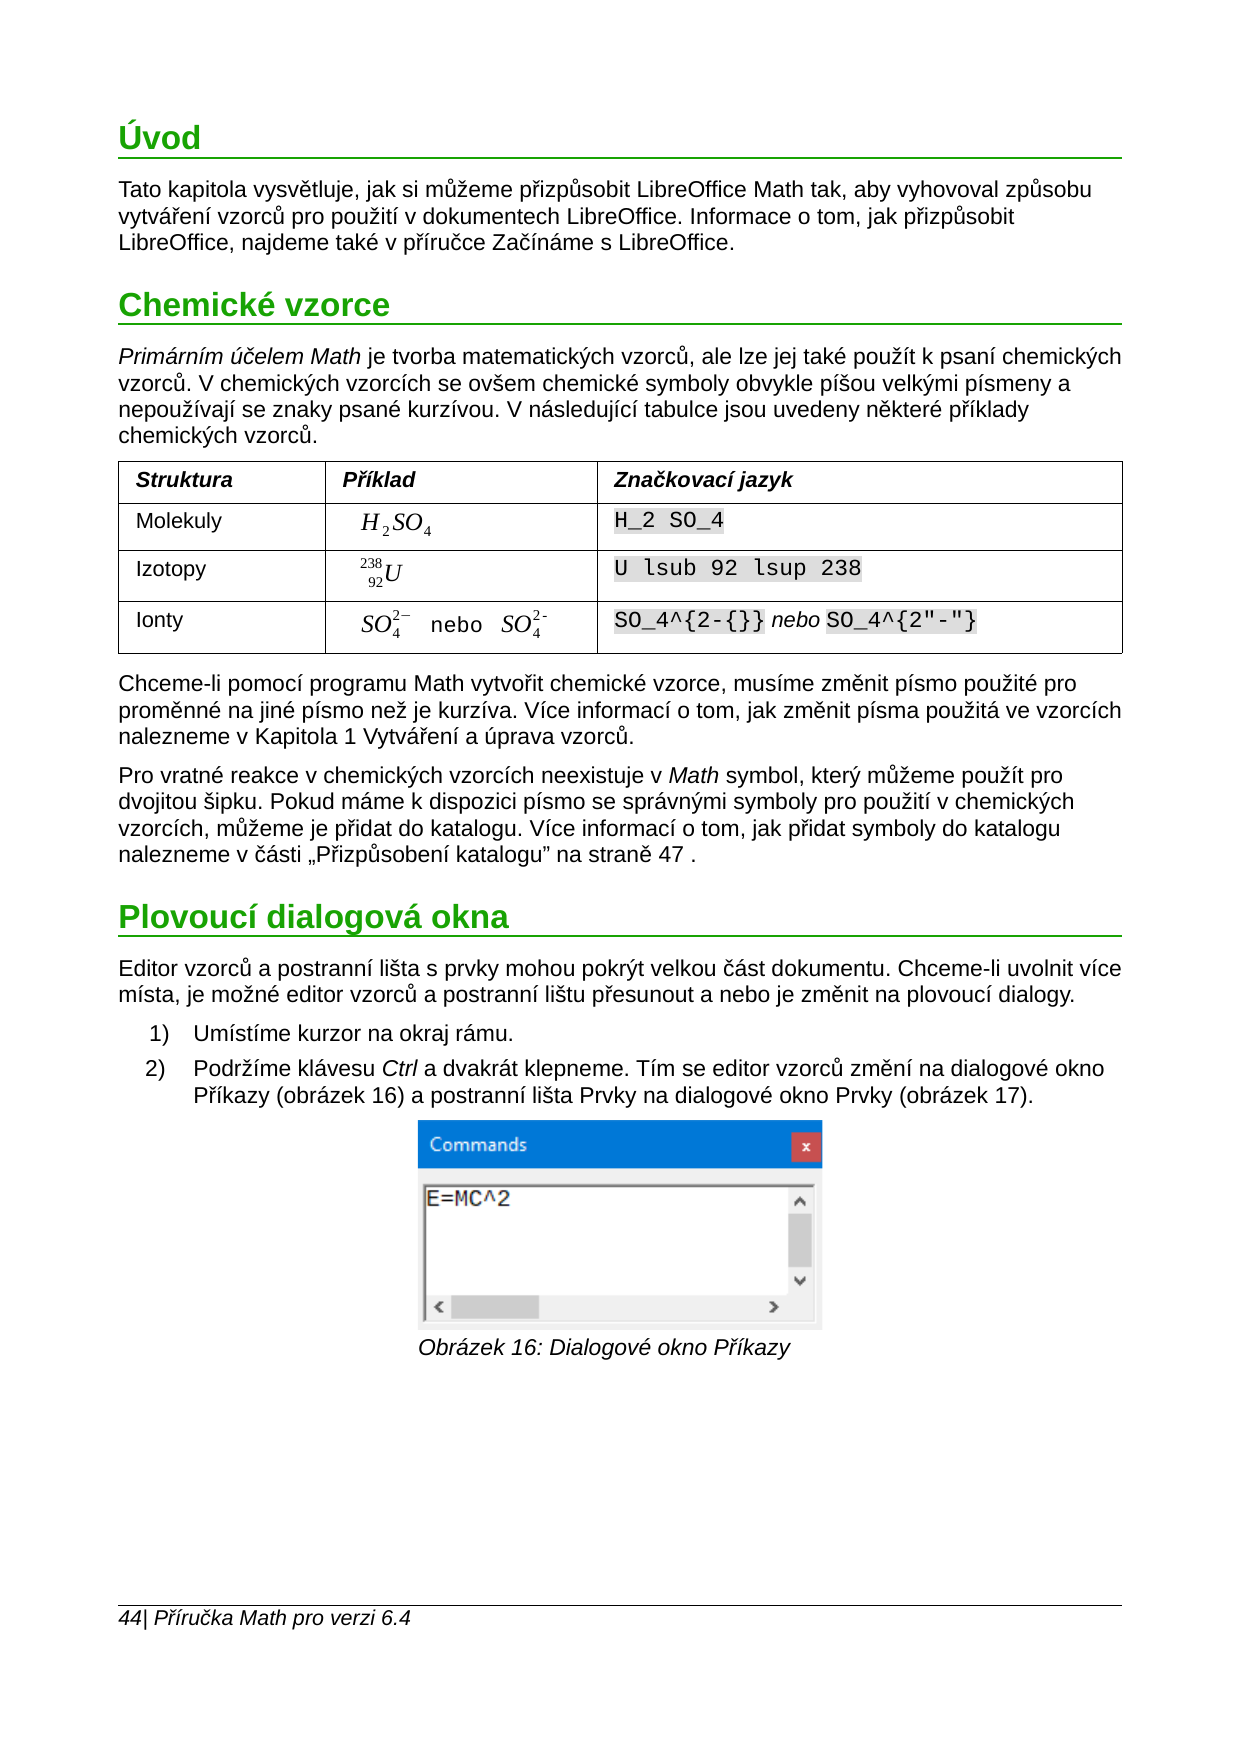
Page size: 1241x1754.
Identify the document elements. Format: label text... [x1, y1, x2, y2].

table_header Značkovací jazyk [598, 462, 1122, 502]
text Editor vzorců a postranní lišta s prvky mohou pokrýt velkou část dokumentu. Chceme-li uvolnit více místa, je možné editor vzorců a postranní lištu přesunout a nebo je změnit na plovoucí dialogy. [118, 955, 1122, 1008]
table_cell Molekuly [119, 504, 325, 550]
text Obrázek 16: Dialogové okno Příkazy [418, 1330, 822, 1361]
table_header Příklad [326, 462, 597, 502]
table_cell [326, 551, 597, 601]
text Tato kapitola vysvětluje, jak si můžeme přizpůsobit LibreOffice Math tak, aby vyhovoval způsobu vytváření vzorců pro použití v dokumentech LibreOffice. Informace o tom, jak přizpůsobit LibreOffice, najdeme také v příručce Začínáme s LibreOffice. [118, 176, 1122, 255]
table_cell SO_4^{2-{}} nebo SO_4^{2"-"} [598, 602, 1122, 652]
table_cell H_2 SO_4 [598, 504, 1122, 550]
list Podržíme klávesu Ctrl a dvakrát klepneme. Tím se editor vzorců změní na dialogové okno Příkazy (obrázek 16) a postranní lišta Prvky na dialogové okno Prvky (obrázek 17). [165, 1055, 1122, 1108]
text Primárním účelem Math je tvorba matematických vzorců, ale lze jej také použít k psaní chemických vzorců. V chemických vzorcích se ovšem chemické symboly obvykle píšou velkými písmeny a nepoužívají se znaky psané kurzívou. V následující tabulce jsou uvedeny některé příklady chemických vzorců. [118, 343, 1122, 448]
list Umístíme kurzor na okraj rámu. [169, 1020, 1122, 1047]
text Pro vratné reakce v chemických vzorcích neexistuje v Math symbol, který můžeme použít pro dvojitou šipku. Pokud máme k dispozici písmo se správnými symboly pro použití v chemických vzorcích, můžeme je přidat do katalogu. Více informací o tom, jak přidat symboly do katalogu nalezneme v části „Přizpůsobení katalogu” na straně 47 . [118, 762, 1122, 867]
subtitle Úvod [118, 118, 1122, 157]
table_cell nebo [326, 602, 597, 652]
table_cell U lsub 92 lsup 238 [598, 551, 1122, 601]
table_cell Izotopy [119, 551, 325, 601]
subtitle Chemické vzorce [118, 285, 1122, 323]
table_cell [326, 504, 597, 550]
picture [417, 1120, 823, 1330]
text Chceme-li pomocí programu Math vytvořit chemické vzorce, musíme změnit písmo použité pro proměnné na jiné písmo než je kurzíva. Více informací o tom, jak změnit písma použitá ve vzorcích nalezneme v kapitole 1 - Vytváření a úpravy vzorců. [118, 670, 1122, 749]
subtitle Plovoucí dialogová okna [118, 897, 1122, 935]
table_cell Ionty [119, 602, 325, 652]
table_header Struktura [119, 462, 325, 502]
